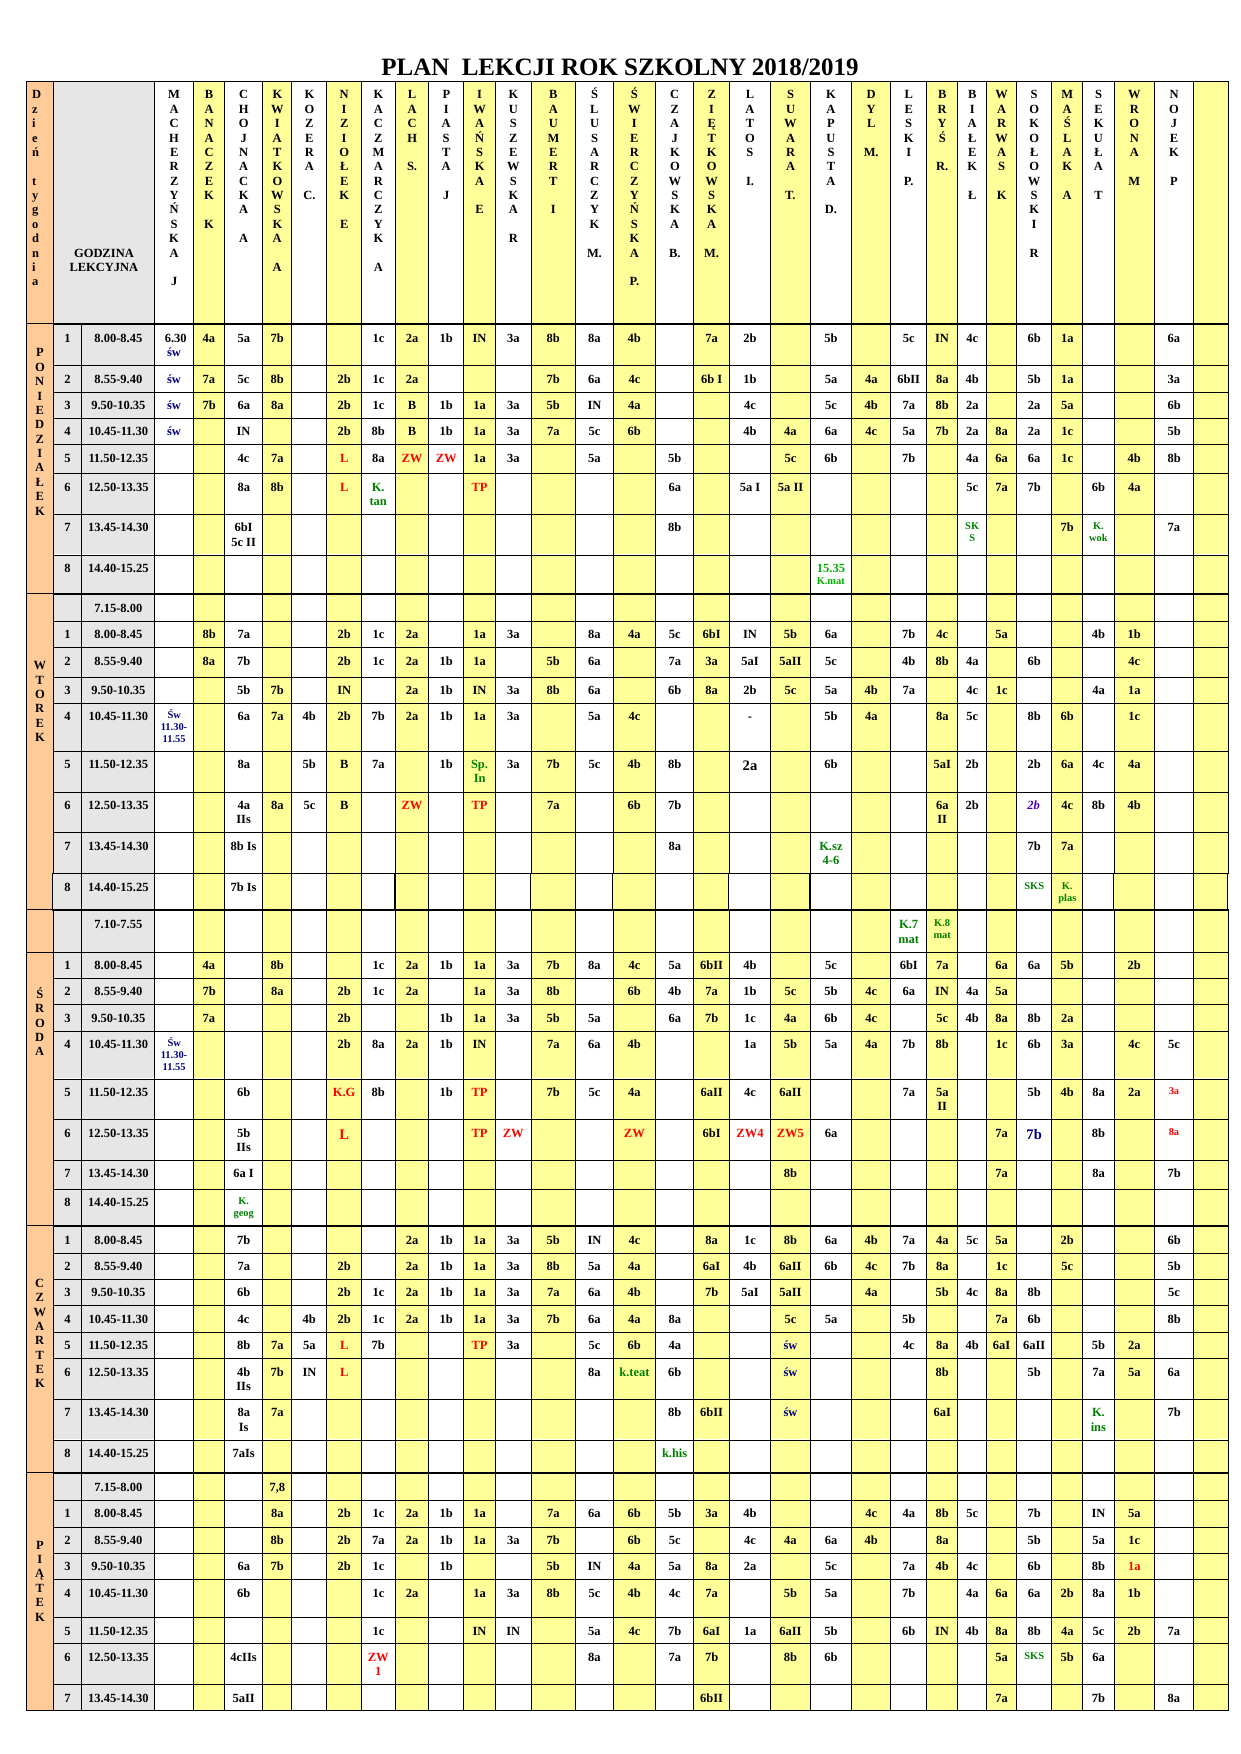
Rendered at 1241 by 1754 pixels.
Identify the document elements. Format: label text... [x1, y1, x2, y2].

table_cell [225, 1528, 262, 1553]
table_cell 7a [532, 1280, 575, 1305]
table_cell [1083, 1474, 1114, 1500]
table_cell C Z W A R T E K [27, 1226, 53, 1472]
table_cell [852, 793, 890, 832]
table_cell [1052, 911, 1082, 952]
table_cell 2a [396, 1227, 428, 1253]
table_cell 6b [614, 419, 655, 444]
table_cell [225, 595, 262, 621]
table_cell [194, 1333, 224, 1358]
table_cell [155, 1474, 193, 1500]
table_cell 5c [958, 1227, 986, 1253]
table_cell 4b [614, 325, 655, 365]
table_cell [987, 556, 1016, 593]
table_cell 5b [927, 1280, 957, 1305]
table_cell [532, 1161, 575, 1189]
table_cell [1194, 979, 1228, 1004]
table_cell [396, 1120, 428, 1160]
table_cell 1a [464, 1280, 495, 1305]
table_cell [292, 325, 326, 365]
table_cell [155, 1528, 193, 1553]
table_cell [292, 366, 326, 392]
table_cell 2b [327, 419, 361, 444]
table_cell [730, 595, 770, 621]
table_cell 1b [429, 1306, 463, 1332]
table_cell ZW [396, 445, 428, 473]
table_cell [1155, 793, 1193, 832]
table_cell 7b [694, 1644, 729, 1684]
table_cell 6b [656, 678, 693, 703]
table_cell [1155, 953, 1193, 978]
table_cell [656, 595, 693, 621]
table_cell [396, 556, 428, 593]
table_cell [396, 1080, 428, 1119]
table_cell 2b [327, 648, 361, 676]
table_cell [771, 325, 810, 365]
table_cell 7b [1155, 1400, 1193, 1439]
table_cell 7b [656, 1618, 693, 1643]
table_cell św [771, 1359, 810, 1399]
table_cell [263, 1685, 291, 1710]
table_cell [1115, 1120, 1154, 1160]
table_cell [362, 1400, 395, 1439]
table_cell [576, 474, 613, 514]
table_cell [396, 1359, 428, 1399]
table_cell [362, 515, 395, 554]
table_cell [263, 1644, 291, 1684]
table_cell ZW [614, 1120, 655, 1160]
table_cell 1c [362, 1501, 395, 1526]
table_cell [429, 793, 463, 832]
table_cell 2a [1115, 1080, 1154, 1119]
table_cell 4 [54, 1580, 81, 1617]
table_cell 3 [54, 1280, 81, 1305]
table_cell 8b [532, 1580, 575, 1617]
table_cell 8a [927, 1254, 957, 1279]
table_cell 6b [811, 1005, 851, 1031]
table_cell [1115, 595, 1154, 621]
table_cell [327, 515, 361, 554]
table_cell 6a II [927, 793, 957, 832]
table_cell 12.50-13.35 [82, 793, 154, 832]
table_cell [771, 752, 810, 791]
table_cell 3a [496, 1005, 531, 1031]
table_cell [656, 911, 693, 952]
table_cell 2a [958, 419, 986, 444]
table_cell 4c [891, 1333, 926, 1358]
table_cell [464, 1685, 495, 1710]
table_cell 4c [614, 1618, 655, 1643]
table_cell 4b IIs [225, 1359, 262, 1399]
table_cell 1b [429, 1080, 463, 1119]
table_cell TP [464, 1120, 495, 1160]
table_cell [811, 911, 851, 952]
table_cell [429, 833, 463, 873]
table_cell 6b [225, 1280, 262, 1305]
table_cell 6a I [225, 1161, 262, 1189]
table_cell [292, 595, 326, 621]
table_cell 1c [1052, 419, 1082, 444]
table_cell [852, 1400, 890, 1439]
table_cell [155, 445, 193, 473]
table_cell 8a [225, 752, 262, 791]
table_cell IN [225, 419, 262, 444]
table_cell [429, 1441, 463, 1472]
table_cell 5c [958, 704, 986, 751]
table_cell [1083, 366, 1114, 392]
table_cell [656, 393, 693, 418]
table_cell 7a [263, 1333, 291, 1358]
table_cell [927, 1685, 957, 1710]
table_cell 6b [614, 793, 655, 832]
table_cell [225, 1032, 262, 1078]
table_cell [396, 515, 428, 554]
table_cell 2 [54, 366, 81, 392]
table_cell [396, 1190, 428, 1225]
table_cell 5c [576, 752, 613, 791]
table_cell [194, 1280, 224, 1305]
table_cell 7a [891, 1554, 926, 1579]
table_cell 4b [730, 1501, 770, 1526]
table_cell 3a [496, 1227, 531, 1253]
table_cell 2a [396, 1501, 428, 1526]
table_cell 7a [987, 474, 1016, 514]
table_cell 8b [263, 1528, 291, 1553]
table_cell [987, 1359, 1016, 1399]
table_cell ZW [496, 1120, 531, 1160]
table_cell [656, 874, 693, 909]
table_cell [1052, 1280, 1082, 1305]
text PLAN LEKCJI ROK SZKOLNY 2018/2019 [118, 52, 1122, 81]
table_cell 4b [891, 648, 926, 676]
table_cell P I Ą T E K [27, 1473, 53, 1710]
table_cell 5b [811, 979, 851, 1004]
table_cell [1017, 1400, 1051, 1439]
table_cell [576, 833, 613, 873]
table_cell [532, 1441, 575, 1472]
table_header C H O J N A C K A A [225, 82, 262, 323]
table_cell 8b [532, 678, 575, 703]
table_cell [656, 1227, 693, 1253]
table_cell 11.50-12.35 [82, 1080, 154, 1119]
table_cell 4b [614, 752, 655, 791]
table_cell [1052, 1120, 1082, 1160]
table_cell [429, 1400, 463, 1439]
table_cell [292, 979, 326, 1004]
table_cell [155, 874, 193, 909]
table_cell 4b [1052, 1080, 1082, 1119]
table_cell 5c [656, 1528, 693, 1553]
table_cell [292, 1190, 326, 1225]
table_cell 3 [54, 1005, 81, 1031]
table_cell 8 [54, 1190, 81, 1225]
table_cell 3a [496, 622, 531, 647]
table_cell [694, 393, 729, 418]
table_cell [891, 833, 926, 873]
table_cell 5a [987, 1644, 1016, 1684]
table_cell 12.50-13.35 [82, 1120, 154, 1160]
table_cell 5 [54, 1618, 81, 1643]
table_cell 5a [225, 325, 262, 365]
table_cell 7b [891, 445, 926, 473]
table_cell 5b [1155, 1254, 1193, 1279]
table_cell 13.45-14.30 [82, 833, 154, 873]
table_cell [1194, 1359, 1228, 1399]
table_cell [155, 678, 193, 703]
table_cell [987, 648, 1016, 676]
table_cell 1c [362, 979, 395, 1004]
table_cell 3a [694, 1501, 729, 1526]
table_cell 2a [396, 678, 428, 703]
table_cell [1083, 1441, 1114, 1472]
table_cell [396, 1333, 428, 1358]
table_cell 2b [958, 793, 986, 832]
table_cell [225, 953, 262, 978]
table_cell [1017, 1227, 1051, 1253]
table_cell 6bI 5c II [225, 515, 262, 554]
table_cell [263, 1254, 291, 1279]
table_cell [694, 1161, 729, 1189]
table_cell 8b [771, 1161, 810, 1189]
table_cell 5a [656, 1554, 693, 1579]
table_cell 2 [54, 979, 81, 1004]
table_cell 1c [362, 366, 395, 392]
table_cell 10.45-11.30 [82, 1580, 154, 1617]
table_cell [1083, 953, 1114, 978]
table_cell 7a [362, 752, 395, 791]
table_cell [1194, 474, 1228, 514]
table_cell [496, 833, 531, 873]
table_cell 5b [532, 393, 575, 418]
table_cell [1052, 1528, 1082, 1553]
table_cell 2b [1115, 1618, 1154, 1643]
table_cell 2b [327, 1528, 361, 1553]
table_cell [852, 556, 890, 593]
table_cell [327, 833, 361, 873]
table_header N O J E K P [1155, 82, 1193, 323]
table_cell [1115, 1474, 1154, 1500]
table_cell [576, 1400, 613, 1439]
table_cell 9.50-10.35 [82, 1005, 154, 1031]
table_cell 6aII [771, 1080, 810, 1119]
table_cell [1115, 1005, 1154, 1031]
table_cell 5a [656, 953, 693, 978]
table_cell [852, 1580, 890, 1617]
table_cell [694, 1306, 729, 1332]
table_cell [852, 1306, 890, 1332]
table_cell 1b [429, 393, 463, 418]
table_cell 8b [1083, 793, 1114, 832]
table_cell [771, 515, 810, 554]
table_cell 2a [1115, 1333, 1154, 1358]
table_cell [531, 874, 575, 909]
table_cell 7a [987, 1120, 1016, 1160]
table_cell 7a [263, 704, 291, 751]
table_cell 8a [1083, 1161, 1114, 1189]
table_cell [771, 874, 809, 909]
table_cell [1115, 366, 1154, 392]
table_cell [1194, 752, 1228, 791]
table_cell [1017, 1190, 1051, 1225]
table_cell 7b [532, 1080, 575, 1119]
table_cell 5 [54, 752, 81, 791]
table_cell [464, 1474, 495, 1500]
table_cell 6a [576, 1501, 613, 1526]
table_cell [958, 1161, 986, 1189]
table_cell 4c [614, 953, 655, 978]
table_cell 2a [396, 1280, 428, 1305]
table_cell 4 [54, 1306, 81, 1332]
table_cell 1a [464, 1227, 495, 1253]
table_cell 1a [464, 979, 495, 1004]
table_cell L [327, 1359, 361, 1399]
table_cell 12.50-13.35 [82, 1359, 154, 1399]
table_cell [194, 1685, 224, 1710]
table_cell [327, 1161, 361, 1189]
table_cell [155, 1685, 193, 1710]
table_cell [987, 704, 1016, 751]
table_cell 7a [263, 445, 291, 473]
table_cell 1 [54, 325, 81, 365]
table_cell [155, 1359, 193, 1399]
table_cell 5aI [927, 752, 957, 791]
table_cell [1194, 1644, 1228, 1684]
table_cell 7a [694, 1580, 729, 1617]
table_cell 4a [614, 1554, 655, 1579]
table_cell 5b [1052, 1644, 1082, 1684]
table_cell [927, 474, 957, 514]
table_cell [1115, 833, 1154, 873]
table_cell [614, 911, 655, 952]
table_cell [362, 833, 395, 873]
table_cell 1b [429, 1554, 463, 1579]
table_cell 8b [532, 325, 575, 365]
table_cell [694, 1441, 729, 1472]
table_cell 7b [532, 366, 575, 392]
table_cell [1194, 1580, 1228, 1617]
table_cell 2 [54, 1528, 81, 1553]
table_cell 1c [362, 953, 395, 978]
table_cell 1b [429, 1254, 463, 1279]
table_cell [362, 1359, 395, 1399]
table_cell [891, 793, 926, 832]
table_cell [1083, 445, 1114, 473]
table_cell [927, 1306, 957, 1332]
table_cell [1115, 1254, 1154, 1279]
table_cell 8b [1017, 704, 1051, 751]
table_cell 5c [811, 648, 851, 676]
table_cell 6bII [694, 1400, 729, 1439]
table_cell 3a [1052, 1032, 1082, 1078]
table_cell 7b [532, 1528, 575, 1553]
table_cell [576, 979, 613, 1004]
table_cell [614, 474, 655, 514]
table_cell [429, 1161, 463, 1189]
table_cell 1a [464, 1005, 495, 1031]
table_cell [194, 1080, 224, 1119]
table_cell 6b [1017, 1554, 1051, 1579]
table_cell 8.55-9.40 [82, 1254, 154, 1279]
table_cell [694, 911, 729, 952]
table_cell [292, 556, 326, 593]
table_cell [429, 1580, 463, 1617]
table_cell [429, 515, 463, 554]
table_cell [1083, 419, 1114, 444]
table_cell [694, 1032, 729, 1078]
table_cell TP [464, 793, 495, 832]
table_cell 2b [327, 1280, 361, 1305]
table_cell [811, 1685, 851, 1710]
table_cell 2b [730, 678, 770, 703]
table_cell [987, 752, 1016, 791]
table_cell [396, 752, 428, 791]
table_cell [1194, 1528, 1228, 1553]
table_cell [225, 556, 262, 593]
table_cell 7b [1017, 833, 1051, 873]
table_cell 8a [263, 393, 291, 418]
table_header L A C H S. [396, 82, 428, 323]
table_cell 5 [54, 445, 81, 473]
table_cell 1a [464, 622, 495, 647]
table_cell 8a [987, 1618, 1016, 1643]
table_cell [1194, 1441, 1228, 1472]
table_cell 6b [1017, 648, 1051, 676]
table_cell [656, 1120, 693, 1160]
table_cell [1115, 325, 1154, 365]
table_cell 8b Is [225, 833, 262, 873]
table_cell [429, 366, 463, 392]
table_cell [362, 1254, 395, 1279]
table_cell [194, 833, 224, 873]
table_cell [1052, 622, 1082, 647]
table_cell IN [464, 678, 495, 703]
table_header B A N A C Z E K K [194, 82, 224, 323]
table_cell 8a [1155, 1120, 1193, 1160]
table_cell [1083, 1005, 1114, 1031]
table_cell [532, 1333, 575, 1358]
table_cell 1c [1115, 1528, 1154, 1553]
table_cell [891, 474, 926, 514]
table_cell [811, 874, 851, 909]
table_header C Z A J K O W S K A B. [656, 82, 693, 323]
table_cell 8a [576, 622, 613, 647]
table_cell [1017, 911, 1051, 952]
table_cell [958, 1306, 986, 1332]
table_cell K.7mat [891, 911, 926, 952]
table_cell [292, 1080, 326, 1119]
table_cell 8a [927, 1528, 957, 1553]
table_cell 1 [54, 953, 81, 978]
table_cell [958, 833, 986, 873]
table_cell [496, 1501, 531, 1526]
table_cell [464, 1359, 495, 1399]
table_cell 1c [987, 678, 1016, 703]
table_cell [1083, 648, 1114, 676]
table_cell 2b [1115, 953, 1154, 978]
table_cell [958, 874, 986, 909]
table_cell św [771, 1400, 810, 1439]
table_cell [1155, 1190, 1193, 1225]
table_cell [1155, 1554, 1193, 1579]
table_cell [1155, 1441, 1193, 1472]
table_cell IN [576, 393, 613, 418]
table_cell [155, 953, 193, 978]
table_cell 3 [54, 393, 81, 418]
table_cell 5c [771, 678, 810, 703]
table_cell 4c [614, 366, 655, 392]
table_cell [532, 833, 575, 873]
table_cell [194, 1306, 224, 1332]
table_cell [292, 1032, 326, 1078]
table_cell [155, 1190, 193, 1225]
table_cell 7b [263, 1554, 291, 1579]
table_cell [811, 474, 851, 514]
table_cell [396, 1005, 428, 1031]
table_cell [576, 1528, 613, 1553]
table_cell [263, 1618, 291, 1643]
table_cell 7 [54, 1400, 81, 1439]
table_cell [496, 1644, 531, 1684]
table_cell 6b [811, 1254, 851, 1279]
table_cell [987, 793, 1016, 832]
table_cell 7b [891, 1254, 926, 1279]
table_cell 4c [225, 1306, 262, 1332]
table_cell [1115, 515, 1154, 554]
table_cell 2b [327, 622, 361, 647]
table_cell 2b [1017, 793, 1051, 832]
table_cell [576, 595, 613, 621]
table_cell [327, 911, 361, 952]
table_cell [852, 622, 890, 647]
table_cell 5c [771, 979, 810, 1004]
table_cell [1115, 393, 1154, 418]
table_cell [987, 1501, 1016, 1526]
table_cell [811, 1280, 851, 1305]
table_cell 8a [927, 704, 957, 751]
table_cell [614, 445, 655, 473]
table_cell 5c [811, 953, 851, 978]
table_cell [1052, 678, 1082, 703]
table_cell [891, 1161, 926, 1189]
table_cell [987, 1400, 1016, 1439]
table_cell 4b [614, 1580, 655, 1617]
table_cell 8b [1155, 1306, 1193, 1332]
table_cell 8a [927, 366, 957, 392]
table_cell [464, 1441, 495, 1472]
table_cell [987, 874, 1016, 909]
table_cell [396, 1554, 428, 1579]
table_cell 1c [987, 1032, 1016, 1078]
table_cell 6b [614, 1333, 655, 1358]
table_cell 4c [852, 1501, 890, 1526]
table_cell [263, 1080, 291, 1119]
table_cell 10.45-11.30 [82, 704, 154, 751]
table_cell [891, 1280, 926, 1305]
table_cell [1017, 979, 1051, 1004]
table_cell [891, 1644, 926, 1684]
table_cell 1b [429, 678, 463, 703]
table_cell 12.50-13.35 [82, 474, 154, 514]
table_cell 7b [1017, 1120, 1051, 1160]
table_cell 6 [54, 1359, 81, 1399]
table_cell [1155, 556, 1193, 593]
table_cell [852, 953, 890, 978]
table_cell 6a [987, 953, 1016, 978]
table_cell 7b [362, 704, 395, 751]
table_cell [613, 874, 655, 909]
table_cell [327, 1227, 361, 1253]
table_cell 1b [429, 325, 463, 365]
table_cell [155, 1554, 193, 1579]
table_cell 4c [852, 1005, 890, 1031]
table_cell [987, 325, 1016, 365]
table_cell [852, 595, 890, 621]
table_cell 8a [263, 793, 291, 832]
table_cell [327, 874, 361, 909]
table_cell [1155, 474, 1193, 514]
table_cell [694, 874, 728, 909]
table_cell [852, 1333, 890, 1358]
table_cell 2b [327, 1005, 361, 1031]
table_cell 6a [1017, 953, 1051, 978]
table_cell [730, 1333, 770, 1358]
table_cell 3a [1155, 366, 1193, 392]
table_cell [614, 595, 655, 621]
table_cell 6bI [694, 622, 729, 647]
table_cell [1083, 393, 1114, 418]
table_cell 5b [811, 704, 851, 751]
table_cell [155, 1580, 193, 1617]
table_cell [532, 445, 575, 473]
table_cell 7 [54, 515, 81, 554]
table_cell W T O R E K [27, 594, 53, 909]
table_header Z I Ę T K O W S K A M. [694, 82, 729, 323]
table_cell 8b [927, 648, 957, 676]
table_cell [496, 515, 531, 554]
table_cell [532, 622, 575, 647]
table_cell [891, 1528, 926, 1553]
table_header P I A S T A J [429, 82, 463, 323]
table_cell [429, 595, 463, 621]
table_cell [155, 474, 193, 514]
table_cell [1052, 1474, 1082, 1500]
table_cell 8a [194, 648, 224, 676]
table_cell [811, 1501, 851, 1526]
table_cell 8a [927, 1333, 957, 1358]
table_cell [656, 1280, 693, 1305]
table_cell [694, 1190, 729, 1225]
table_cell 5b IIs [225, 1120, 262, 1160]
table_cell 8b [656, 515, 693, 554]
table_cell [1194, 1554, 1228, 1579]
table_cell [927, 1474, 957, 1500]
table_cell - [730, 704, 770, 751]
table_cell 1b [429, 1528, 463, 1553]
table_cell [614, 1441, 655, 1472]
table_cell 7a [1052, 833, 1082, 873]
table_cell 15.35 K.mat [811, 556, 851, 593]
table_cell 6b [1155, 393, 1193, 418]
table_cell [927, 1644, 957, 1684]
table_cell [852, 474, 890, 514]
table_cell 4a [1115, 474, 1154, 514]
table_cell 1a [464, 419, 495, 444]
table_cell [396, 1161, 428, 1189]
table_cell [532, 1359, 575, 1399]
table_cell 8b [1017, 1280, 1051, 1305]
table_cell [532, 515, 575, 554]
table_cell 4a [1115, 752, 1154, 791]
table_cell 2b [1052, 1580, 1082, 1617]
table_cell [771, 1441, 810, 1472]
table_cell [532, 1190, 575, 1225]
table_cell [194, 1474, 224, 1500]
table_cell 8.00-8.45 [82, 1227, 154, 1253]
table_cell 5aII [771, 648, 810, 676]
table_cell [292, 1474, 326, 1500]
table_cell 7a [1155, 515, 1193, 554]
table_cell [1194, 1400, 1228, 1439]
table_cell 7aIs [225, 1441, 262, 1472]
table_cell [730, 1685, 770, 1710]
table_cell [771, 1554, 810, 1579]
table_cell [576, 874, 612, 909]
table_cell [771, 704, 810, 751]
table_cell IN [927, 325, 957, 365]
table_cell 3 [54, 678, 81, 703]
table_cell 14.40-15.25 [82, 1441, 154, 1472]
table_cell [694, 1359, 729, 1399]
table_header W A R W A S K [987, 82, 1016, 323]
table_header S E K U Ł A T [1083, 82, 1114, 323]
table_cell [1194, 366, 1228, 392]
table_cell 2b [327, 1254, 361, 1279]
table_cell 10.45-11.30 [82, 1306, 154, 1332]
table_cell [155, 1280, 193, 1305]
table_cell 1c [362, 1618, 395, 1643]
table_cell [429, 1685, 463, 1710]
table_cell [496, 911, 531, 952]
table_cell 2b [327, 1306, 361, 1332]
table_cell [891, 1474, 926, 1500]
table_cell [852, 515, 890, 554]
table_cell [155, 622, 193, 647]
table_cell 5b [811, 325, 851, 365]
table_cell 2a [396, 1528, 428, 1553]
table_cell 8.55-9.40 [82, 979, 154, 1004]
table_cell 4a [958, 445, 986, 473]
table_cell 7a [362, 1528, 395, 1553]
table_cell [1194, 1080, 1228, 1119]
table_cell [496, 1080, 531, 1119]
table_cell ZW1 [362, 1644, 395, 1684]
table_cell [852, 1441, 890, 1472]
table_cell 4a [194, 325, 224, 365]
table_cell 8 [53, 874, 81, 909]
table_cell 6a [656, 1005, 693, 1031]
table_cell 1a [464, 1501, 495, 1526]
table_cell 1c [987, 1254, 1016, 1279]
table_cell 8b [263, 953, 291, 978]
table_cell [292, 953, 326, 978]
table_cell 4a [958, 648, 986, 676]
table_cell ZW5 [771, 1120, 810, 1160]
table_cell [852, 1554, 890, 1579]
table_cell 5 [54, 1080, 81, 1119]
table_cell 5c [891, 325, 926, 365]
table_cell [194, 1528, 224, 1553]
table_cell [225, 1005, 262, 1031]
table_cell [155, 1080, 193, 1119]
table_cell [1115, 1685, 1154, 1710]
table_cell 5a [987, 622, 1016, 647]
table_header D z i e ń t y g o d n i a [27, 82, 53, 323]
table_cell [1194, 1254, 1228, 1279]
table_cell 5b [1017, 1359, 1051, 1399]
table_cell 4a [194, 953, 224, 978]
table_cell [730, 833, 770, 873]
table_cell 5c [958, 474, 986, 514]
table_cell TP [464, 1333, 495, 1358]
table_cell 5c [958, 1501, 986, 1526]
table_cell 7b [1155, 1161, 1193, 1189]
table_cell 7b [1083, 1685, 1114, 1710]
table_cell [263, 833, 291, 873]
table_header K U S Z E W S K A R [496, 82, 531, 323]
table_cell 5b [532, 648, 575, 676]
table_cell [576, 1474, 613, 1500]
table_cell [464, 515, 495, 554]
table_cell L [327, 474, 361, 514]
table_header GODZINA LEKCYJNA [54, 82, 154, 323]
table_cell 2a [1017, 393, 1051, 418]
table_cell 8b [532, 1254, 575, 1279]
table_cell 8a Is [225, 1400, 262, 1439]
table_cell [194, 1441, 224, 1472]
table_cell 5c [811, 393, 851, 418]
table_cell 1b [429, 704, 463, 751]
table_cell 7b [225, 1227, 262, 1253]
table_cell [614, 556, 655, 593]
table_cell 6a [576, 1280, 613, 1305]
table_cell 6 [54, 793, 81, 832]
table_cell [958, 1474, 986, 1500]
table_cell 1c [362, 622, 395, 647]
table_cell 4 [54, 1032, 81, 1078]
table_cell IN [576, 1554, 613, 1579]
table_cell [194, 419, 224, 444]
table_cell [694, 445, 729, 473]
table_cell [496, 1161, 531, 1189]
table_cell [194, 1501, 224, 1526]
table_cell L [327, 1120, 361, 1160]
table_cell [292, 1005, 326, 1031]
table_cell [362, 1161, 395, 1189]
table_cell 7b [1017, 1501, 1051, 1526]
table_cell [958, 1190, 986, 1225]
table_cell 14.40-15.25 [82, 874, 154, 909]
table_cell 5c [576, 419, 613, 444]
table_cell [987, 911, 1016, 952]
table_cell [155, 979, 193, 1004]
table_cell 1a [464, 1580, 495, 1617]
table_cell [155, 1333, 193, 1358]
table_cell IN [576, 1227, 613, 1253]
table_cell 7a [532, 1501, 575, 1526]
table_cell [292, 1400, 326, 1439]
table_cell ZW4 [730, 1120, 770, 1160]
table_cell [327, 953, 361, 978]
table_cell [771, 1685, 810, 1710]
table_cell [1155, 979, 1193, 1004]
table_cell 4b [958, 366, 986, 392]
table_cell [464, 1400, 495, 1439]
table_cell 2a [396, 704, 428, 751]
table_cell [155, 752, 193, 791]
table_cell 14.40-15.25 [82, 556, 154, 593]
table_cell 1a [464, 1306, 495, 1332]
table_cell 5a [811, 1306, 851, 1332]
table_cell [891, 556, 926, 593]
table_cell 6a [891, 979, 926, 1004]
table_cell 6bII [694, 953, 729, 978]
table_cell 5c [225, 366, 262, 392]
table_cell 4a [958, 979, 986, 1004]
table_cell [656, 366, 693, 392]
table_cell 6a [1083, 1644, 1114, 1684]
table_cell 4b [852, 678, 890, 703]
table_cell 1c [362, 1580, 395, 1617]
table_cell 4a [852, 1280, 890, 1305]
table_cell IN [927, 1618, 957, 1643]
table_cell [811, 1080, 851, 1119]
table_cell k.his [656, 1441, 693, 1472]
table_cell [194, 1359, 224, 1399]
table_cell [1155, 752, 1193, 791]
table_cell 6b I [694, 366, 729, 392]
table_cell 7a [891, 1080, 926, 1119]
table_cell [656, 1080, 693, 1119]
table_cell [1194, 874, 1227, 909]
table_cell 4b [730, 419, 770, 444]
table_cell 2a [396, 622, 428, 647]
table_cell 7b [656, 793, 693, 832]
table_cell [730, 1441, 770, 1472]
table_cell [852, 325, 890, 365]
table_cell 5b [1052, 953, 1082, 978]
table_cell [730, 1306, 770, 1332]
table_cell 4b [292, 1306, 326, 1332]
table_cell [1083, 704, 1114, 751]
table_cell [396, 1441, 428, 1472]
table_cell [1017, 1685, 1051, 1710]
table_cell [1194, 1227, 1228, 1253]
table_cell 7.10-7.55 [82, 911, 154, 952]
table_cell 5c [576, 1580, 613, 1617]
table_cell 5aI [730, 648, 770, 676]
table_cell 8.00-8.45 [82, 622, 154, 647]
table_cell 6a [1155, 1359, 1193, 1399]
table_cell [194, 1644, 224, 1684]
table_cell 6b [1155, 1227, 1193, 1253]
table_cell [730, 515, 770, 554]
table_cell [1115, 1644, 1154, 1684]
table_cell 8a [362, 445, 395, 473]
table_cell 4c [852, 979, 890, 1004]
table_cell [54, 595, 81, 621]
table_cell [891, 1359, 926, 1399]
table_cell 6b [1017, 1032, 1051, 1078]
table_cell [1083, 1227, 1114, 1253]
table_cell 2b [1052, 1227, 1082, 1253]
table_cell 7b [263, 325, 291, 365]
table_cell 4b [614, 1032, 655, 1078]
table_cell św [155, 393, 193, 418]
table_cell [362, 556, 395, 593]
table_cell [852, 1161, 890, 1189]
table_cell [1194, 1280, 1228, 1305]
table_cell 4c [1083, 752, 1114, 791]
table_cell 4c [1052, 793, 1082, 832]
table_cell [532, 1644, 575, 1684]
table_cell 7b [194, 393, 224, 418]
table_cell [396, 595, 428, 621]
table_cell 7a [263, 1400, 291, 1439]
table_cell 5c [576, 1080, 613, 1119]
table_cell [362, 911, 395, 952]
table_cell [496, 793, 531, 832]
table_cell [987, 1190, 1016, 1225]
table_cell [1017, 678, 1051, 703]
table_cell [362, 874, 394, 909]
table_cell 4b [927, 1554, 957, 1579]
table_cell [1083, 911, 1114, 952]
table_cell [1194, 1474, 1228, 1500]
table_cell 5b [771, 1580, 810, 1617]
table_cell [1194, 1005, 1228, 1031]
table_cell 3a [496, 1280, 531, 1305]
table_cell [532, 595, 575, 621]
table_cell k.teat [614, 1359, 655, 1399]
table_cell 1a [464, 1528, 495, 1553]
table_cell 5 [54, 1333, 81, 1358]
table_cell [730, 1190, 770, 1225]
table_cell [54, 1474, 81, 1500]
table_cell [694, 595, 729, 621]
table_cell 13.45-14.30 [82, 1685, 154, 1710]
table_cell [464, 1644, 495, 1684]
table_cell 7a [891, 393, 926, 418]
table_cell 6aI [694, 1618, 729, 1643]
table_cell 6a [1052, 752, 1082, 791]
table_cell [729, 874, 770, 909]
table_cell 7b [532, 1306, 575, 1332]
table_cell IN [496, 1618, 531, 1643]
table_cell 5b [225, 678, 262, 703]
table_cell 5c [811, 1554, 851, 1579]
table_cell 8a [694, 1554, 729, 1579]
table_cell 7a [225, 1254, 262, 1279]
table_cell [891, 1685, 926, 1710]
table_cell 4a [771, 1005, 810, 1031]
table_cell [54, 911, 81, 952]
table_cell [1155, 833, 1193, 873]
table_cell [464, 366, 495, 392]
table_cell 1a [464, 648, 495, 676]
table_cell [852, 833, 890, 873]
table_cell [1017, 1161, 1051, 1189]
table_cell [1155, 648, 1193, 676]
table_cell [155, 1254, 193, 1279]
table_cell [1052, 1554, 1082, 1579]
table_cell 5a [1052, 393, 1082, 418]
table_cell [1114, 874, 1154, 909]
table_cell św [771, 1333, 810, 1358]
table_cell [1083, 595, 1114, 621]
table_header I W A Ń S K A E [464, 82, 495, 323]
table_cell [614, 1644, 655, 1684]
table_cell 4a [958, 1580, 986, 1617]
table_cell [327, 1190, 361, 1225]
table_cell 7a [656, 1644, 693, 1684]
table_cell [656, 1190, 693, 1225]
table_cell [496, 1359, 531, 1399]
table_cell [852, 1080, 890, 1119]
table_cell 4b [614, 1280, 655, 1305]
table_cell [362, 1005, 395, 1031]
table_cell [464, 556, 495, 593]
table_cell [694, 474, 729, 514]
table_cell [730, 793, 770, 832]
table_cell L [327, 1333, 361, 1358]
table_cell 8b [263, 366, 291, 392]
table_cell 6a [811, 1528, 851, 1553]
table_cell 1 [54, 1227, 81, 1253]
table_cell [730, 1644, 770, 1684]
table_cell 1c [362, 393, 395, 418]
table_cell [987, 595, 1016, 621]
table_cell [1017, 595, 1051, 621]
table_cell [771, 793, 810, 832]
table_cell [891, 515, 926, 554]
table_cell [327, 1474, 361, 1500]
table_cell 4c [958, 1554, 986, 1579]
table_cell [1194, 556, 1228, 593]
table_cell [496, 1474, 531, 1500]
table_cell [263, 1227, 291, 1253]
table_cell [771, 1190, 810, 1225]
table_cell 13.45-14.30 [82, 515, 154, 554]
table_cell [927, 1190, 957, 1225]
table_cell 8.55-9.40 [82, 648, 154, 676]
table_cell [927, 556, 957, 593]
table_cell [532, 1618, 575, 1643]
table_cell 1c [730, 1227, 770, 1253]
table_cell [263, 648, 291, 676]
table_cell [225, 1618, 262, 1643]
table_cell 4a [852, 366, 890, 392]
table_cell [155, 515, 193, 554]
table_cell [852, 1474, 890, 1500]
table_cell [155, 833, 193, 873]
table_cell [263, 1306, 291, 1332]
table_cell 9.50-10.35 [82, 678, 154, 703]
table_cell [327, 595, 361, 621]
table_cell [958, 1685, 986, 1710]
table_cell [263, 1190, 291, 1225]
table_cell [292, 393, 326, 418]
table_cell 8b [656, 1400, 693, 1439]
table_cell [958, 953, 986, 978]
table_cell 10.45-11.30 [82, 419, 154, 444]
table_cell [396, 874, 428, 909]
table_cell [1083, 1190, 1114, 1225]
table_cell P O N I E D Z I A Ł E K [27, 324, 53, 593]
table_cell 5b [891, 1306, 926, 1332]
table_cell [852, 1685, 890, 1710]
table_cell [771, 833, 810, 873]
table_cell Św 11.30-11.55 [155, 1032, 193, 1078]
table_cell 7a [1155, 1618, 1193, 1643]
table_cell 1b [429, 752, 463, 791]
table_cell [927, 874, 957, 909]
table_cell 4c [958, 325, 986, 365]
table_cell 7a [532, 1032, 575, 1078]
table_cell [396, 911, 428, 952]
table_cell 5aI [730, 1280, 770, 1305]
table_cell 3a [694, 648, 729, 676]
table_cell [496, 1400, 531, 1439]
table_cell 5a [987, 1227, 1016, 1253]
table_cell 1a [464, 953, 495, 978]
table_cell 6b [614, 1528, 655, 1553]
table_cell [225, 1501, 262, 1526]
table_cell [429, 1120, 463, 1160]
table_cell [1194, 1190, 1228, 1225]
table_cell 4b [958, 1333, 986, 1358]
table_header B I A Ł E K Ł [958, 82, 986, 323]
table_cell [532, 704, 575, 751]
table_cell 4c [1115, 648, 1154, 676]
table_cell 7a [656, 648, 693, 676]
table_cell [327, 1441, 361, 1472]
table_cell 8a [656, 1306, 693, 1332]
table_cell 4c [730, 1080, 770, 1119]
table_cell [1052, 595, 1082, 621]
table_cell [852, 1644, 890, 1684]
table_cell [771, 556, 810, 593]
table_cell [532, 474, 575, 514]
table_cell [1194, 678, 1228, 703]
table_cell 1a [464, 393, 495, 418]
table_cell [852, 752, 890, 791]
table_cell [1194, 1032, 1228, 1078]
table_cell [987, 1528, 1016, 1553]
table_cell 6a [811, 622, 851, 647]
table_cell [194, 678, 224, 703]
table_cell [852, 648, 890, 676]
table_cell [1083, 1306, 1114, 1332]
table_cell [656, 1685, 693, 1710]
table_cell [263, 595, 291, 621]
table_cell [155, 1227, 193, 1253]
table_cell [225, 911, 262, 952]
table_cell 13.45-14.30 [82, 1400, 154, 1439]
table_cell [891, 704, 926, 751]
table_cell [771, 393, 810, 418]
table_cell 7b [194, 979, 224, 1004]
table_cell 5c [292, 793, 326, 832]
table_cell 4b [1083, 622, 1114, 647]
table_cell Św 11.30-11.55 [155, 704, 193, 751]
table_cell [958, 1441, 986, 1472]
table_cell [1115, 1227, 1154, 1253]
table_header K W I A T K O W S K A A [263, 82, 291, 323]
table_cell [614, 1474, 655, 1500]
table_cell IN [464, 1618, 495, 1643]
table_cell [292, 833, 326, 873]
table_cell 1b [429, 1280, 463, 1305]
table_cell [1194, 419, 1228, 444]
table_cell 8b [194, 622, 224, 647]
table_cell 8b [927, 1032, 957, 1078]
table_cell 8 [54, 556, 81, 593]
table_cell [987, 366, 1016, 392]
table_cell [1052, 1441, 1082, 1472]
table_cell [1194, 595, 1228, 621]
table_cell [155, 1120, 193, 1160]
table_cell [1017, 1441, 1051, 1472]
table_cell 4a [656, 1333, 693, 1358]
table_cell 13.45-14.30 [82, 1161, 154, 1189]
table_cell 7b [891, 622, 926, 647]
table_cell 4a [1083, 678, 1114, 703]
table_cell [194, 1254, 224, 1279]
table_cell 5b [1083, 1333, 1114, 1358]
table_cell Sp.In [464, 752, 495, 791]
table_cell [1083, 874, 1113, 909]
table_cell 5b [656, 1501, 693, 1526]
table_cell [362, 793, 395, 832]
table_cell 2b [327, 1032, 361, 1078]
table_cell K.8mat [927, 911, 957, 952]
table_cell [429, 979, 463, 1004]
table_cell 7 [54, 833, 81, 873]
table_cell [987, 515, 1016, 554]
table_cell 5b [532, 1227, 575, 1253]
table_cell [496, 556, 531, 593]
table_cell [1115, 1280, 1154, 1305]
table_cell 4 [54, 704, 81, 751]
table_cell [225, 1474, 262, 1500]
table_cell 1b [429, 953, 463, 978]
table_cell 1 [54, 1501, 81, 1526]
table_cell [194, 595, 224, 621]
table_cell 5a [1083, 1528, 1114, 1553]
table_cell 8a [987, 1005, 1016, 1031]
table_cell [1115, 1161, 1154, 1189]
table_cell 3a [496, 1580, 531, 1617]
table_cell 1b [429, 1005, 463, 1031]
table_cell 8a [1083, 1580, 1114, 1617]
table_cell [532, 1685, 575, 1710]
table_cell 6a [987, 1580, 1016, 1617]
table_cell 8a [576, 325, 613, 365]
table_cell 8b [362, 419, 395, 444]
table_cell [194, 1190, 224, 1225]
table_cell 7b [694, 1280, 729, 1305]
table_cell 5a [576, 704, 613, 751]
table_cell IN [1083, 1501, 1114, 1526]
table_cell 7a [532, 793, 575, 832]
table_cell IN [730, 622, 770, 647]
table_cell [429, 1618, 463, 1643]
table_cell [292, 1120, 326, 1160]
table_cell 8b [1017, 1005, 1051, 1031]
table_cell [852, 911, 890, 952]
table_cell 1b [429, 1501, 463, 1526]
table_cell [362, 1441, 395, 1472]
table_cell [614, 1685, 655, 1710]
table_cell 5b [771, 1032, 810, 1078]
table_cell [891, 595, 926, 621]
table_cell [1194, 1120, 1228, 1160]
table_cell [155, 793, 193, 832]
table_cell 1c [730, 1005, 770, 1031]
table_cell 2a [396, 325, 428, 365]
table_cell 8a [576, 953, 613, 978]
table_cell [532, 1400, 575, 1439]
table_cell [1052, 1161, 1082, 1189]
table_cell [958, 1120, 986, 1160]
table_cell [396, 1474, 428, 1500]
table_cell 7a [225, 622, 262, 647]
table_cell 8a [225, 474, 262, 514]
table_cell [1017, 515, 1051, 554]
table_cell [1115, 556, 1154, 593]
table_cell [1052, 1306, 1082, 1332]
table_cell 11.50-12.35 [82, 1618, 154, 1643]
table_cell 6bII [694, 1685, 729, 1710]
table_cell [194, 1032, 224, 1078]
table_cell 6a [576, 648, 613, 676]
table_cell 2a [730, 1554, 770, 1579]
table_cell 7b [532, 752, 575, 791]
table_cell [1083, 556, 1114, 593]
table_cell [1194, 1685, 1228, 1710]
table_cell 6a [576, 366, 613, 392]
table_cell [987, 1554, 1016, 1579]
table_cell 7b [263, 1359, 291, 1399]
table_cell 6b [811, 1644, 851, 1684]
table_cell [927, 595, 957, 621]
table_cell 5a [576, 445, 613, 473]
table_cell [987, 393, 1016, 418]
table_cell [194, 1161, 224, 1189]
table_cell [811, 1190, 851, 1225]
table_cell 5c [1052, 1254, 1082, 1279]
table_cell [532, 556, 575, 593]
table_cell [958, 1080, 986, 1119]
table_cell [1083, 833, 1114, 873]
table_cell 1b [429, 1032, 463, 1078]
table_cell 1a [464, 445, 495, 473]
table_cell 4c [730, 393, 770, 418]
table_cell [1194, 515, 1228, 554]
table_cell [155, 1306, 193, 1332]
table_cell 6bI [694, 1120, 729, 1160]
table_header N I Z I O Ł E K E [327, 82, 361, 323]
table_cell 3a [496, 419, 531, 444]
table_cell 8.55-9.40 [82, 1528, 154, 1553]
table_cell 5a [292, 1333, 326, 1358]
table_cell 2b [327, 704, 361, 751]
table_cell [576, 1685, 613, 1710]
table_cell K. plas [1052, 874, 1082, 909]
table_cell 4c [852, 1254, 890, 1279]
table_cell 7a [891, 1227, 926, 1253]
table_cell 6b [225, 1080, 262, 1119]
table_cell 9.50-10.35 [82, 393, 154, 418]
table_cell 7b [927, 419, 957, 444]
table_cell [656, 325, 693, 365]
table_cell [927, 1161, 957, 1189]
table_header D Y L M. [852, 82, 890, 323]
table_cell 5aII [225, 1685, 262, 1710]
table_cell [730, 445, 770, 473]
table_cell 10.45-11.30 [82, 1032, 154, 1078]
table_cell [576, 1161, 613, 1189]
table_cell [362, 1190, 395, 1225]
table_cell [852, 445, 890, 473]
table_cell 6aI [927, 1400, 957, 1439]
table_cell 11.50-12.35 [82, 752, 154, 791]
table_cell [958, 1528, 986, 1553]
table_cell 5a [811, 1580, 851, 1617]
table_cell [771, 1474, 810, 1500]
table_cell [656, 1474, 693, 1500]
table_cell [1115, 419, 1154, 444]
table_cell [263, 556, 291, 593]
table_cell 2a [396, 979, 428, 1004]
table_cell [1194, 648, 1228, 676]
table_cell [155, 1501, 193, 1526]
table_cell 5b [1017, 366, 1051, 392]
table_cell [155, 648, 193, 676]
table_header W R O N A M [1115, 82, 1154, 323]
table_cell 8b [1083, 1120, 1114, 1160]
table_cell 4b [1115, 793, 1154, 832]
table_cell 1c [1052, 445, 1082, 473]
table_cell [194, 1400, 224, 1439]
table_cell 2a [1017, 419, 1051, 444]
table_cell 3a [496, 678, 531, 703]
table_cell [1155, 911, 1193, 952]
table_cell 7b [362, 1333, 395, 1358]
table_cell [1155, 1501, 1193, 1526]
table_cell 1a [730, 1032, 770, 1078]
table_cell 5a [576, 1254, 613, 1279]
table_cell [1115, 1400, 1154, 1439]
table_cell SKS [958, 515, 986, 554]
table_cell 8b [225, 1333, 262, 1358]
table_cell K.G [327, 1080, 361, 1119]
table_cell 8 [54, 1441, 81, 1472]
table_cell 2 [54, 1254, 81, 1279]
table_cell 1a [464, 1254, 495, 1279]
table_cell [656, 419, 693, 444]
table_cell 1c [362, 648, 395, 676]
table_cell [155, 1005, 193, 1031]
table_cell [362, 1227, 395, 1253]
table_cell [1083, 1280, 1114, 1305]
table_cell [194, 556, 224, 593]
table_cell [263, 622, 291, 647]
table_cell 1c [362, 1554, 395, 1579]
table_cell [927, 445, 957, 473]
table_cell 3a [496, 979, 531, 1004]
table_cell 3a [496, 953, 531, 978]
table_cell 2a [396, 1032, 428, 1078]
table_cell [614, 1400, 655, 1439]
table_cell [496, 1685, 531, 1710]
table_cell [614, 648, 655, 676]
table_cell [464, 833, 495, 873]
table_cell 3a [496, 1306, 531, 1332]
table_cell [327, 1618, 361, 1643]
table_cell 5a [576, 1005, 613, 1031]
table_cell 7b [1017, 474, 1051, 514]
table_cell [155, 556, 193, 593]
table_header M A C H E R Z Y Ń S K A J [155, 82, 193, 323]
table_cell [811, 1333, 851, 1358]
table_cell [362, 1474, 395, 1500]
table_cell K.sz 4-6 [811, 833, 851, 873]
table_cell 6bII [891, 366, 926, 392]
table_cell 5a [811, 678, 851, 703]
table_cell [263, 752, 291, 791]
table_cell 6a [1017, 445, 1051, 473]
table_cell [194, 1120, 224, 1160]
table_cell [396, 1644, 428, 1684]
table_cell [891, 1120, 926, 1160]
table_cell [927, 1120, 957, 1160]
table_cell [1083, 1032, 1114, 1078]
table_cell [891, 874, 926, 909]
table_cell [263, 1120, 291, 1160]
table_cell 7a [194, 366, 224, 392]
table_cell 5b [1017, 1528, 1051, 1553]
table_cell [1083, 979, 1114, 1004]
table_cell 2b [730, 325, 770, 365]
table_cell [362, 1120, 395, 1160]
table_cell 7a [927, 953, 957, 978]
table_cell [1017, 622, 1051, 647]
table_cell [1052, 979, 1082, 1004]
table_cell [292, 1501, 326, 1526]
table_cell [987, 1080, 1016, 1119]
table_cell 6aII [771, 1618, 810, 1643]
table_cell [1052, 1685, 1082, 1710]
table_cell [694, 833, 729, 873]
table_cell 7a [987, 1161, 1016, 1189]
table_cell 1a [464, 704, 495, 751]
table_cell 3a [496, 752, 531, 791]
table_cell 4 [54, 419, 81, 444]
table_cell 6a [987, 445, 1016, 473]
table_cell [429, 1359, 463, 1399]
table_cell 4c [958, 1280, 986, 1305]
table_cell K. tan [362, 474, 395, 514]
table_cell 8a [263, 1501, 291, 1526]
table_cell 14.40-15.25 [82, 1190, 154, 1225]
table_cell [464, 1161, 495, 1189]
table_cell [1115, 1441, 1154, 1472]
table_cell 7b [1052, 515, 1082, 554]
table_cell 1c [1115, 704, 1154, 751]
table_cell 5c [1083, 1618, 1114, 1643]
table_cell 6b [614, 1501, 655, 1526]
table_cell 2a [1052, 1005, 1082, 1031]
table_header [1194, 82, 1228, 323]
table_cell [891, 1441, 926, 1472]
table_cell [263, 1161, 291, 1189]
table_cell 7 [54, 1161, 81, 1189]
table_cell K. ins [1083, 1400, 1114, 1439]
table_cell [771, 911, 810, 952]
table_cell 5c [927, 1005, 957, 1031]
table_cell [292, 648, 326, 676]
table_cell 8a [694, 1227, 729, 1253]
table_cell 7 [54, 1685, 81, 1710]
table_cell 4c [1115, 1032, 1154, 1078]
table_header L A T O S I. [730, 82, 770, 323]
table_cell 4b [958, 1618, 986, 1643]
table_cell 2b [327, 979, 361, 1004]
table_cell 5a [987, 979, 1016, 1004]
table_cell 4b [292, 704, 326, 751]
table_cell 5c [656, 622, 693, 647]
table_cell [429, 1190, 463, 1225]
table_cell [927, 515, 957, 554]
table_cell [694, 704, 729, 751]
table_cell [155, 595, 193, 621]
table_cell 6 [54, 1120, 81, 1160]
table_cell B [396, 419, 428, 444]
table_cell 4a [614, 1306, 655, 1332]
table_cell 8a [362, 1032, 395, 1078]
table_cell [927, 678, 957, 703]
table_cell [292, 622, 326, 647]
table_cell [396, 833, 428, 873]
table_cell 5b [532, 1554, 575, 1579]
table_cell 1a [730, 1618, 770, 1643]
table_cell [771, 595, 810, 621]
table_cell [194, 1227, 224, 1253]
table_cell [1155, 595, 1193, 621]
table_cell 8b [532, 979, 575, 1004]
table_cell [263, 1032, 291, 1078]
table_cell [694, 752, 729, 791]
table_cell [396, 1685, 428, 1710]
table_cell [292, 1528, 326, 1553]
table_cell [362, 678, 395, 703]
table_cell [1052, 1359, 1082, 1399]
table_cell 2b [327, 366, 361, 392]
table_cell 1b [730, 366, 770, 392]
table_cell 11.50-12.35 [82, 445, 154, 473]
table_cell 2a [396, 1580, 428, 1617]
table_cell SKS [1017, 1644, 1051, 1684]
table_cell 6b [811, 752, 851, 791]
table_cell [532, 1474, 575, 1500]
table_cell 5b [656, 445, 693, 473]
table_cell 7a [891, 678, 926, 703]
table_cell [1115, 1306, 1154, 1332]
table_cell 5b [811, 1618, 851, 1643]
table_cell [730, 911, 770, 952]
table_cell 6aI [694, 1254, 729, 1279]
table_cell [1115, 1190, 1154, 1225]
table_cell [327, 1400, 361, 1439]
table_cell 7b Is [225, 874, 262, 909]
table_cell 4a [614, 1254, 655, 1279]
table_cell [1194, 704, 1228, 751]
table_cell [292, 1580, 326, 1617]
table_cell 4b [656, 979, 693, 1004]
table_cell [811, 1400, 851, 1439]
table_cell [194, 911, 224, 952]
table_cell [292, 911, 326, 952]
table_cell [464, 1554, 495, 1579]
table_cell TP [464, 474, 495, 514]
table_cell 2b [958, 752, 986, 791]
table_cell [263, 1441, 291, 1472]
table_cell 4a [891, 1501, 926, 1526]
table_cell 2b [1017, 752, 1051, 791]
table_cell [576, 1120, 613, 1160]
table_cell [263, 1005, 291, 1031]
table_header B R Y Ś R. [927, 82, 957, 323]
table_cell [263, 419, 291, 444]
table_cell [464, 595, 495, 621]
table_header Ś W I E R C Z Y Ń S K A P. [614, 82, 655, 323]
table_cell 6a [225, 1554, 262, 1579]
table_cell 7a [987, 1685, 1016, 1710]
table_cell 4b [958, 1005, 986, 1031]
table_cell [576, 1441, 613, 1472]
table_cell [263, 515, 291, 554]
table_cell 4c [614, 704, 655, 751]
table_cell K. geog [225, 1190, 262, 1225]
table_cell [656, 1161, 693, 1189]
table_cell [532, 1120, 575, 1160]
table_cell [429, 911, 463, 952]
table_cell 4b [730, 953, 770, 978]
table_cell IN [292, 1359, 326, 1399]
table_cell 1b [429, 648, 463, 676]
table_cell [1155, 1005, 1193, 1031]
table_cell 7b [225, 648, 262, 676]
table_cell [292, 515, 326, 554]
table_cell 1a [1052, 325, 1082, 365]
table_cell [1194, 833, 1228, 873]
table_cell [496, 1441, 531, 1472]
table_cell 8b [771, 1644, 810, 1684]
table_cell 3a [496, 1333, 531, 1358]
table_cell 6a [811, 419, 851, 444]
table_cell 5aII [771, 1280, 810, 1305]
table_cell 6.30 św [155, 325, 193, 365]
table_cell 9.50-10.35 [82, 1554, 154, 1579]
table_cell 6b [225, 1580, 262, 1617]
table_cell B [396, 393, 428, 418]
table_cell [1194, 953, 1228, 978]
table_cell 7b [694, 1005, 729, 1031]
table_cell 6a [576, 1032, 613, 1078]
table_cell [1052, 1400, 1082, 1439]
table_cell ZW [429, 445, 463, 473]
table_cell [292, 419, 326, 444]
table_cell 5a II [771, 474, 810, 514]
table_cell 6 [54, 1644, 81, 1684]
table_cell 8b [362, 1080, 395, 1119]
table_cell 8b [927, 1501, 957, 1526]
table_cell [614, 1161, 655, 1189]
table_cell [263, 1280, 291, 1305]
table_cell L [327, 445, 361, 473]
table_cell 7b [891, 1032, 926, 1078]
table_cell 8b [1155, 445, 1193, 473]
table_cell 7b [891, 1580, 926, 1617]
table_cell 8a [1155, 1685, 1193, 1710]
table_cell [194, 874, 224, 909]
table_cell 4a [614, 393, 655, 418]
table_cell [1155, 1580, 1193, 1617]
table_cell [155, 1400, 193, 1439]
table_cell [194, 445, 224, 473]
table_cell [958, 1359, 986, 1399]
table_cell [771, 953, 810, 978]
table_cell 4c [225, 445, 262, 473]
table_cell [811, 515, 851, 554]
table_cell [292, 1161, 326, 1189]
table_cell [327, 1685, 361, 1710]
table_cell 1a [1052, 366, 1082, 392]
table_cell 3a [496, 1254, 531, 1279]
table_cell 6b [1052, 704, 1082, 751]
table_cell 7.15-8.00 [82, 1474, 154, 1500]
table_cell [656, 1032, 693, 1078]
table_cell [958, 911, 986, 952]
table_cell 2a [730, 752, 770, 791]
table_cell K. wok [1083, 515, 1114, 554]
table_cell [327, 556, 361, 593]
table_cell 6bI [891, 953, 926, 978]
table_cell [496, 874, 530, 909]
table_cell [730, 1161, 770, 1189]
table_cell [1052, 474, 1082, 514]
table_cell 1b [429, 1227, 463, 1253]
table_cell św [155, 366, 193, 392]
table_cell 2a [396, 1306, 428, 1332]
table_cell [958, 556, 986, 593]
table_cell 4a [614, 622, 655, 647]
table_cell 4a [852, 704, 890, 751]
table_cell [396, 474, 428, 514]
table_cell [27, 910, 53, 952]
table_cell [958, 1254, 986, 1279]
table_cell św [155, 419, 193, 444]
table_cell [958, 622, 986, 647]
table_cell 3a [496, 1528, 531, 1553]
table_cell [987, 1474, 1016, 1500]
table_cell 3a [496, 704, 531, 751]
table_cell [1194, 911, 1228, 952]
table_cell 6aI [987, 1333, 1016, 1358]
table_cell [958, 595, 986, 621]
table_cell [429, 1644, 463, 1684]
table_header S U W A R A T. [771, 82, 810, 323]
table_cell [263, 1580, 291, 1617]
table_cell 2a [396, 648, 428, 676]
table_cell 8a [987, 419, 1016, 444]
table_cell [292, 874, 326, 909]
table_cell 6b [1017, 1306, 1051, 1332]
table_cell [576, 556, 613, 593]
table_cell 6b [614, 979, 655, 1004]
table_cell 4b [852, 1528, 890, 1553]
table_cell [694, 1474, 729, 1500]
table_cell [496, 1190, 531, 1225]
table_cell 7a [987, 1306, 1016, 1332]
table_cell 5a [891, 419, 926, 444]
table_cell [396, 1618, 428, 1643]
table_cell [694, 1333, 729, 1358]
table_cell [811, 595, 851, 621]
table_cell 2a [396, 366, 428, 392]
table_cell SKS [1017, 874, 1051, 909]
table_cell 1a [1115, 1554, 1154, 1579]
table_header K A P U S T A D. [811, 82, 851, 323]
table_cell 8b [927, 393, 957, 418]
table_cell [656, 704, 693, 751]
table_cell [694, 419, 729, 444]
table_cell [1155, 1333, 1193, 1358]
table_cell [292, 445, 326, 473]
table_cell 4a [771, 419, 810, 444]
table_cell 7.15-8.00 [82, 595, 154, 621]
table_cell 6a [576, 678, 613, 703]
table_cell 6a [225, 393, 262, 418]
table_cell [1052, 1190, 1082, 1225]
table_cell 6 [54, 474, 81, 514]
table_cell 8a [576, 1359, 613, 1399]
table_cell [811, 1441, 851, 1472]
table_cell [1083, 1254, 1114, 1279]
table_cell [292, 474, 326, 514]
table_cell [730, 556, 770, 593]
table_cell 8.00-8.45 [82, 953, 154, 978]
table_cell [852, 1618, 890, 1643]
table_cell [496, 1032, 531, 1078]
table_cell 5b [1017, 1080, 1051, 1119]
table_cell 2a [396, 1254, 428, 1279]
table_cell 3 [54, 1554, 81, 1579]
table_cell 8b [927, 1359, 957, 1399]
table_cell 8a [576, 1644, 613, 1684]
table_cell B [327, 793, 361, 832]
table_cell [1052, 1333, 1082, 1358]
table_cell [429, 874, 463, 909]
table_cell [292, 1227, 326, 1253]
table_cell 6b [891, 1618, 926, 1643]
table_cell [730, 1474, 770, 1500]
table_cell [1155, 1474, 1193, 1500]
table_cell IN [464, 325, 495, 365]
table_cell 2a [958, 393, 986, 418]
table_cell 4a [771, 1528, 810, 1553]
table_cell 5c [771, 1306, 810, 1332]
table_cell [1155, 1528, 1193, 1553]
table_cell [194, 704, 224, 751]
table_cell [852, 1190, 890, 1225]
table_cell 4b [852, 1227, 890, 1253]
table_cell [927, 833, 957, 873]
table_cell 1b [1115, 1580, 1154, 1617]
table_cell 4c [958, 678, 986, 703]
table_cell [1155, 874, 1193, 909]
table_cell 5a [1115, 1359, 1154, 1399]
table_cell 1a [1115, 678, 1154, 703]
table_cell 1b [730, 979, 770, 1004]
table_header B A U M E R T I [532, 82, 575, 323]
table_cell [1052, 556, 1082, 593]
table_cell 6a [576, 1306, 613, 1332]
table_cell 4c [730, 1528, 770, 1553]
table_cell [656, 1254, 693, 1279]
table_cell [292, 1441, 326, 1472]
table_cell [576, 793, 613, 832]
table_cell [396, 1400, 428, 1439]
table_cell [1194, 393, 1228, 418]
table_cell 5a II [927, 1080, 957, 1119]
table_cell 4b [852, 393, 890, 418]
table_cell 4b [730, 1254, 770, 1279]
table_cell 6b [1017, 325, 1051, 365]
table_cell [730, 1400, 770, 1439]
table_cell 5b [532, 1005, 575, 1031]
table_cell 5c [1155, 1032, 1193, 1078]
table_cell [1083, 325, 1114, 365]
table_cell [1115, 979, 1154, 1004]
table_cell [292, 1280, 326, 1305]
table_cell [292, 1644, 326, 1684]
table_cell 7b [263, 678, 291, 703]
table_cell 8a [263, 979, 291, 1004]
table_cell 5a [811, 366, 851, 392]
table_cell 1c [362, 1280, 395, 1305]
table_cell 8a [987, 1280, 1016, 1305]
table_cell 4a [927, 1227, 957, 1253]
table_cell [292, 1685, 326, 1710]
table_cell [194, 1554, 224, 1579]
table_cell [891, 1400, 926, 1439]
table_cell [155, 1161, 193, 1189]
table_cell [194, 1618, 224, 1643]
table_cell [1155, 1644, 1193, 1684]
table_cell 6aII [1017, 1333, 1051, 1358]
table_cell [891, 752, 926, 791]
table_cell [730, 1580, 770, 1617]
table_cell [694, 1528, 729, 1553]
table_cell [1194, 1306, 1228, 1332]
table_cell [429, 556, 463, 593]
table_cell [771, 1501, 810, 1526]
table_cell 5a [576, 1618, 613, 1643]
table_cell 3a [496, 393, 531, 418]
table_cell [496, 648, 531, 676]
table_cell [1052, 1501, 1082, 1526]
table_cell 4c [927, 622, 957, 647]
table_cell [811, 1161, 851, 1189]
table_cell 5b [771, 622, 810, 647]
table_cell 7a [694, 325, 729, 365]
table_cell [464, 911, 495, 952]
table_cell 6aII [771, 1254, 810, 1279]
table_cell [576, 911, 613, 952]
table_cell [327, 1580, 361, 1617]
table_cell 8b [656, 752, 693, 791]
table_cell 8.00-8.45 [82, 1501, 154, 1526]
table_cell [327, 1644, 361, 1684]
table_cell 8.55-9.40 [82, 366, 154, 392]
table_cell 6a [656, 474, 693, 514]
table_cell [1194, 1501, 1228, 1526]
table_cell [1194, 1161, 1228, 1189]
table_cell 7a [694, 979, 729, 1004]
table_cell TP [464, 1080, 495, 1119]
table_cell 1c [362, 325, 395, 365]
table_cell [614, 515, 655, 554]
table_cell 8b [771, 1227, 810, 1253]
table_cell 4a [614, 1080, 655, 1119]
table_cell [1017, 1474, 1051, 1500]
table_cell 6a [225, 704, 262, 751]
table_cell [1155, 678, 1193, 703]
table_cell 7a [532, 419, 575, 444]
table_cell 8a [1083, 1080, 1114, 1119]
table_cell [292, 1554, 326, 1579]
table_cell [852, 1120, 890, 1160]
table_cell 5c [576, 1333, 613, 1358]
table_cell [194, 474, 224, 514]
table_cell [496, 595, 531, 621]
table_cell 3a [496, 325, 531, 365]
table_cell 8b [263, 474, 291, 514]
table_cell [614, 833, 655, 873]
table_cell [496, 1554, 531, 1579]
table_cell [958, 1032, 986, 1078]
table_cell 9.50-10.35 [82, 1280, 154, 1305]
table_cell 8.00-8.45 [82, 325, 154, 365]
table_cell [852, 874, 890, 909]
table_cell [891, 1190, 926, 1225]
table_cell [194, 515, 224, 554]
table_cell 2 [54, 648, 81, 676]
table_cell B [327, 752, 361, 791]
table_cell [155, 1441, 193, 1472]
table_cell [155, 911, 193, 952]
table_cell 1b [1115, 622, 1154, 647]
table_cell 1b [429, 419, 463, 444]
table_header M A Ś L A K A [1052, 82, 1082, 323]
table_cell [694, 515, 729, 554]
table_header K A C Z M A R C Z Y K A [362, 82, 395, 323]
table_cell [1052, 648, 1082, 676]
table_cell 7a [194, 1005, 224, 1031]
table_cell [429, 474, 463, 514]
table_cell [429, 622, 463, 647]
table_cell 1c [362, 1306, 395, 1332]
table_cell [1017, 1254, 1051, 1279]
table_cell [292, 1618, 326, 1643]
table_cell [694, 556, 729, 593]
table_cell 2a [396, 953, 428, 978]
table_header S O K O Ł O W S K I R [1017, 82, 1051, 323]
table_cell [464, 1190, 495, 1225]
table_cell [327, 325, 361, 365]
table_cell 6b [656, 1359, 693, 1399]
table_cell [614, 678, 655, 703]
table_cell 1 [54, 622, 81, 647]
table_cell IN [327, 678, 361, 703]
table_cell [811, 1474, 851, 1500]
table_cell 5a [1115, 1501, 1154, 1526]
table_cell [532, 911, 575, 952]
table_cell [927, 1580, 957, 1617]
table_cell 12.50-13.35 [82, 1644, 154, 1684]
table_cell 7a [1083, 1359, 1114, 1399]
table_cell [225, 979, 262, 1004]
table_cell 5b [1155, 419, 1193, 444]
table_cell 6a [1017, 1580, 1051, 1617]
table_cell [811, 1359, 851, 1399]
table_cell [656, 556, 693, 593]
table_cell 2b [327, 393, 361, 418]
table_cell 5c [1155, 1280, 1193, 1305]
table_cell 5c [771, 445, 810, 473]
table_cell 6b [811, 445, 851, 473]
table_cell [958, 1400, 986, 1439]
table_cell IN [464, 1032, 495, 1078]
table_cell 6aII [694, 1080, 729, 1119]
table_cell 4c [614, 1227, 655, 1253]
table_cell 5a I [730, 474, 770, 514]
table_cell 6a [811, 1227, 851, 1253]
table_header K O Z E R A C. [292, 82, 326, 323]
table_cell 6b [1083, 474, 1114, 514]
table_cell [155, 1618, 193, 1643]
table_cell [927, 1441, 957, 1472]
table_cell 4c [656, 1580, 693, 1617]
table_cell [292, 678, 326, 703]
table_cell [771, 366, 810, 392]
table_cell [1194, 445, 1228, 473]
table_cell ZW [396, 793, 428, 832]
table_cell [263, 911, 291, 952]
table_cell 6a [1155, 325, 1193, 365]
table_cell [362, 1685, 395, 1710]
table_cell [292, 1254, 326, 1279]
table_cell [987, 833, 1016, 873]
table_cell 7,8 [263, 1474, 291, 1500]
table_cell [730, 1359, 770, 1399]
table_cell 4a [852, 1032, 890, 1078]
table_cell 3a [1155, 1080, 1193, 1119]
table_cell IN [927, 979, 957, 1004]
table_cell 8a [694, 678, 729, 703]
table_cell [1155, 622, 1193, 647]
table_cell 5a [811, 1032, 851, 1078]
table_cell 6a [811, 1120, 851, 1160]
table_cell 8b [1083, 1554, 1114, 1579]
table_cell [362, 595, 395, 621]
table_cell [1194, 325, 1228, 365]
table_cell [155, 1644, 193, 1684]
table_cell 4a IIs [225, 793, 262, 832]
table_cell [576, 515, 613, 554]
table_cell 2b [327, 1554, 361, 1579]
table_cell [1194, 793, 1228, 832]
table_cell [1017, 556, 1051, 593]
table_cell 4b [1115, 445, 1154, 473]
table_cell [1194, 622, 1228, 647]
table_cell 3a [496, 445, 531, 473]
table_cell 8a [656, 833, 693, 873]
table_cell [263, 874, 291, 909]
table_cell [614, 1190, 655, 1225]
table_header Ś L U S A R C Z Y K M. [576, 82, 613, 323]
table_cell [464, 874, 495, 909]
table_cell [194, 752, 224, 791]
table_cell 11.50-12.35 [82, 1333, 154, 1358]
table_cell 7b [532, 953, 575, 978]
table_cell [496, 366, 531, 392]
table_cell [194, 1580, 224, 1617]
table_cell Ś R O D A [27, 953, 53, 1225]
table_cell [496, 474, 531, 514]
table_cell [429, 1333, 463, 1358]
table_cell [958, 1644, 986, 1684]
table_cell [1194, 1618, 1228, 1643]
table_cell 4a [1052, 1618, 1082, 1643]
table_cell [614, 1005, 655, 1031]
table_cell [1115, 911, 1154, 952]
table_cell 4cIIs [225, 1644, 262, 1684]
table_cell [891, 1005, 926, 1031]
table_cell 5b [292, 752, 326, 791]
table_cell [811, 793, 851, 832]
table_cell 2b [327, 1501, 361, 1526]
table_cell [1155, 704, 1193, 751]
table_cell [1194, 1333, 1228, 1358]
table_cell 8b [1017, 1618, 1051, 1643]
table_cell [987, 1441, 1016, 1472]
table_cell [852, 1359, 890, 1399]
table_cell [429, 1474, 463, 1500]
table_cell 4c [852, 419, 890, 444]
table_cell [576, 1190, 613, 1225]
table_cell [194, 793, 224, 832]
table_header L E S K I P. [891, 82, 926, 323]
table_cell [694, 793, 729, 832]
